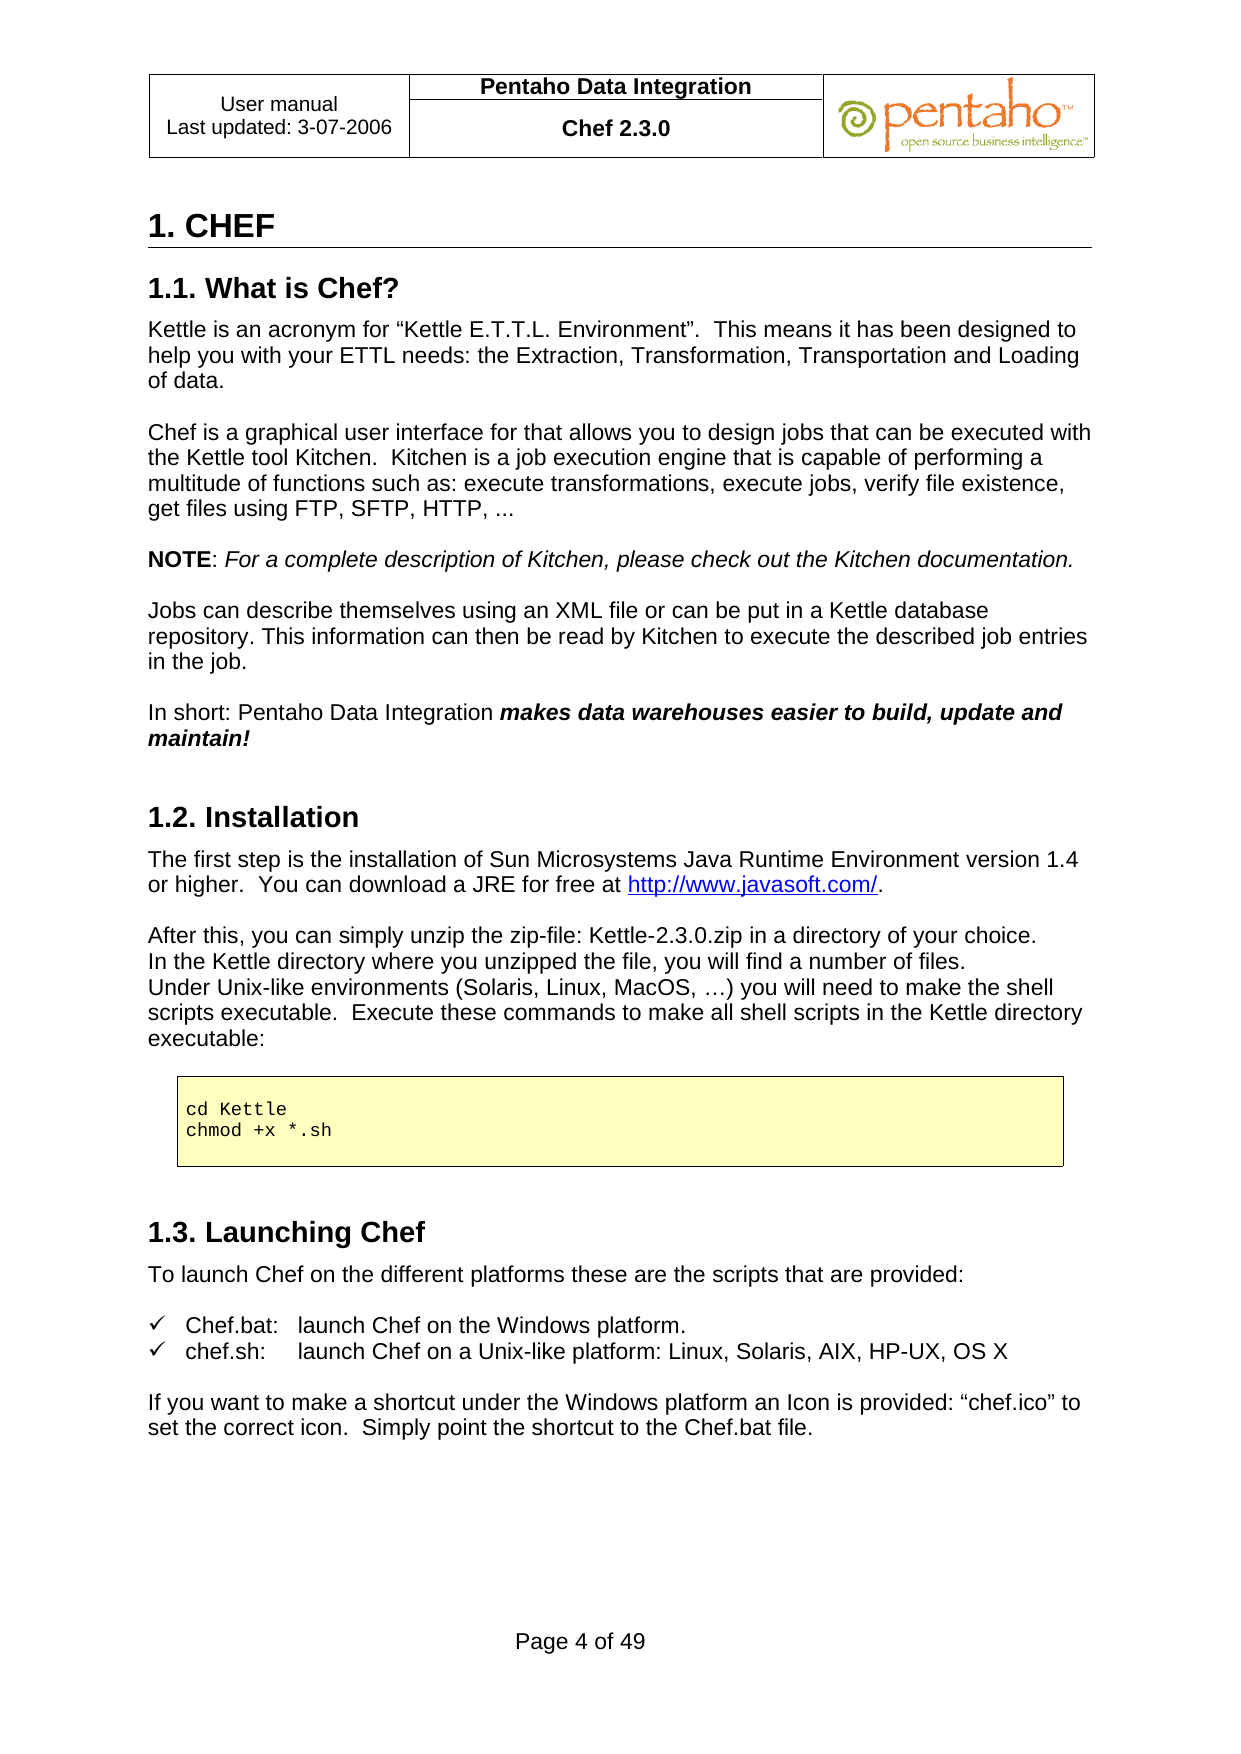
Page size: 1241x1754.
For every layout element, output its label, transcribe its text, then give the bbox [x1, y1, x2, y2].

text Kettle is an acronym for “Kettle E.T.T.L. Environment”. This means it has been designed to help you with your ETTL needs: the Extraction, Transformation, Transportation and Loading of data. [148, 317, 1092, 394]
text Chef is a graphical user interface for that allows you to design jobs that can be executed with the Kettle tool Kitchen. Kitchen is a job execution engine that is capable of performing a multitude of functions such as: execute transformations, execute jobs, verify file existence, get files using FTP, SFTP, HTTP, ... [148, 419, 1092, 521]
text After this, you can simply unzip the zip-file: Kettle-2.3.0.zip in a directory of your choice. [148, 923, 1092, 949]
subtitle Chef [148, 208, 1092, 247]
text NOTE: For a complete description of Kitchen, please check out the Kitchen documentation. [148, 547, 1092, 572]
text If you want to make a shortcut under the Windows platform an Icon is provided: “chef.ico” to set the correct icon. Simply point the shortcut to the Chef.bat file. [148, 1389, 1092, 1441]
text In short: Pentaho Data Integration makes data warehouses easier to build, update and maintain! [148, 700, 1092, 751]
text The first step is the installation of Sun Microsystems Java Runtime Environment version 1.4 or higher. You can download a JRE for free at http://www.javasoft.com/. [148, 847, 1092, 898]
subtitle Launching Chef [148, 1216, 1092, 1249]
subtitle Installation [148, 801, 1092, 834]
text Jobs can describe themselves using an XML file or can be put in a Kettle database repository. This information can then be read by Kitchen to execute the described job entries in the job. [148, 598, 1092, 674]
text chmod +x *.sh [178, 1119, 1063, 1140]
text cd Kettle [178, 1098, 1063, 1119]
text In the Kettle directory where you unzipped the file, you will find a number of files. [148, 949, 1092, 974]
subtitle What is Chef? [148, 272, 1092, 304]
text Under Unix-like environments (Solaris, Linux, MacOS, …) you will need to make the shell scripts executable. Execute these commands to make all shell scripts in the Kettle directory executable: [148, 974, 1092, 1051]
text To launch Chef on the different platforms these are the scripts that are provided: [148, 1262, 1092, 1287]
list chef.sh: launch Chef on a Unix-like platform: Linux, Solaris, AIX, HP-UX, OS X [148, 1338, 1092, 1364]
list Chef.bat: launch Chef on the Windows platform. [148, 1313, 1092, 1338]
